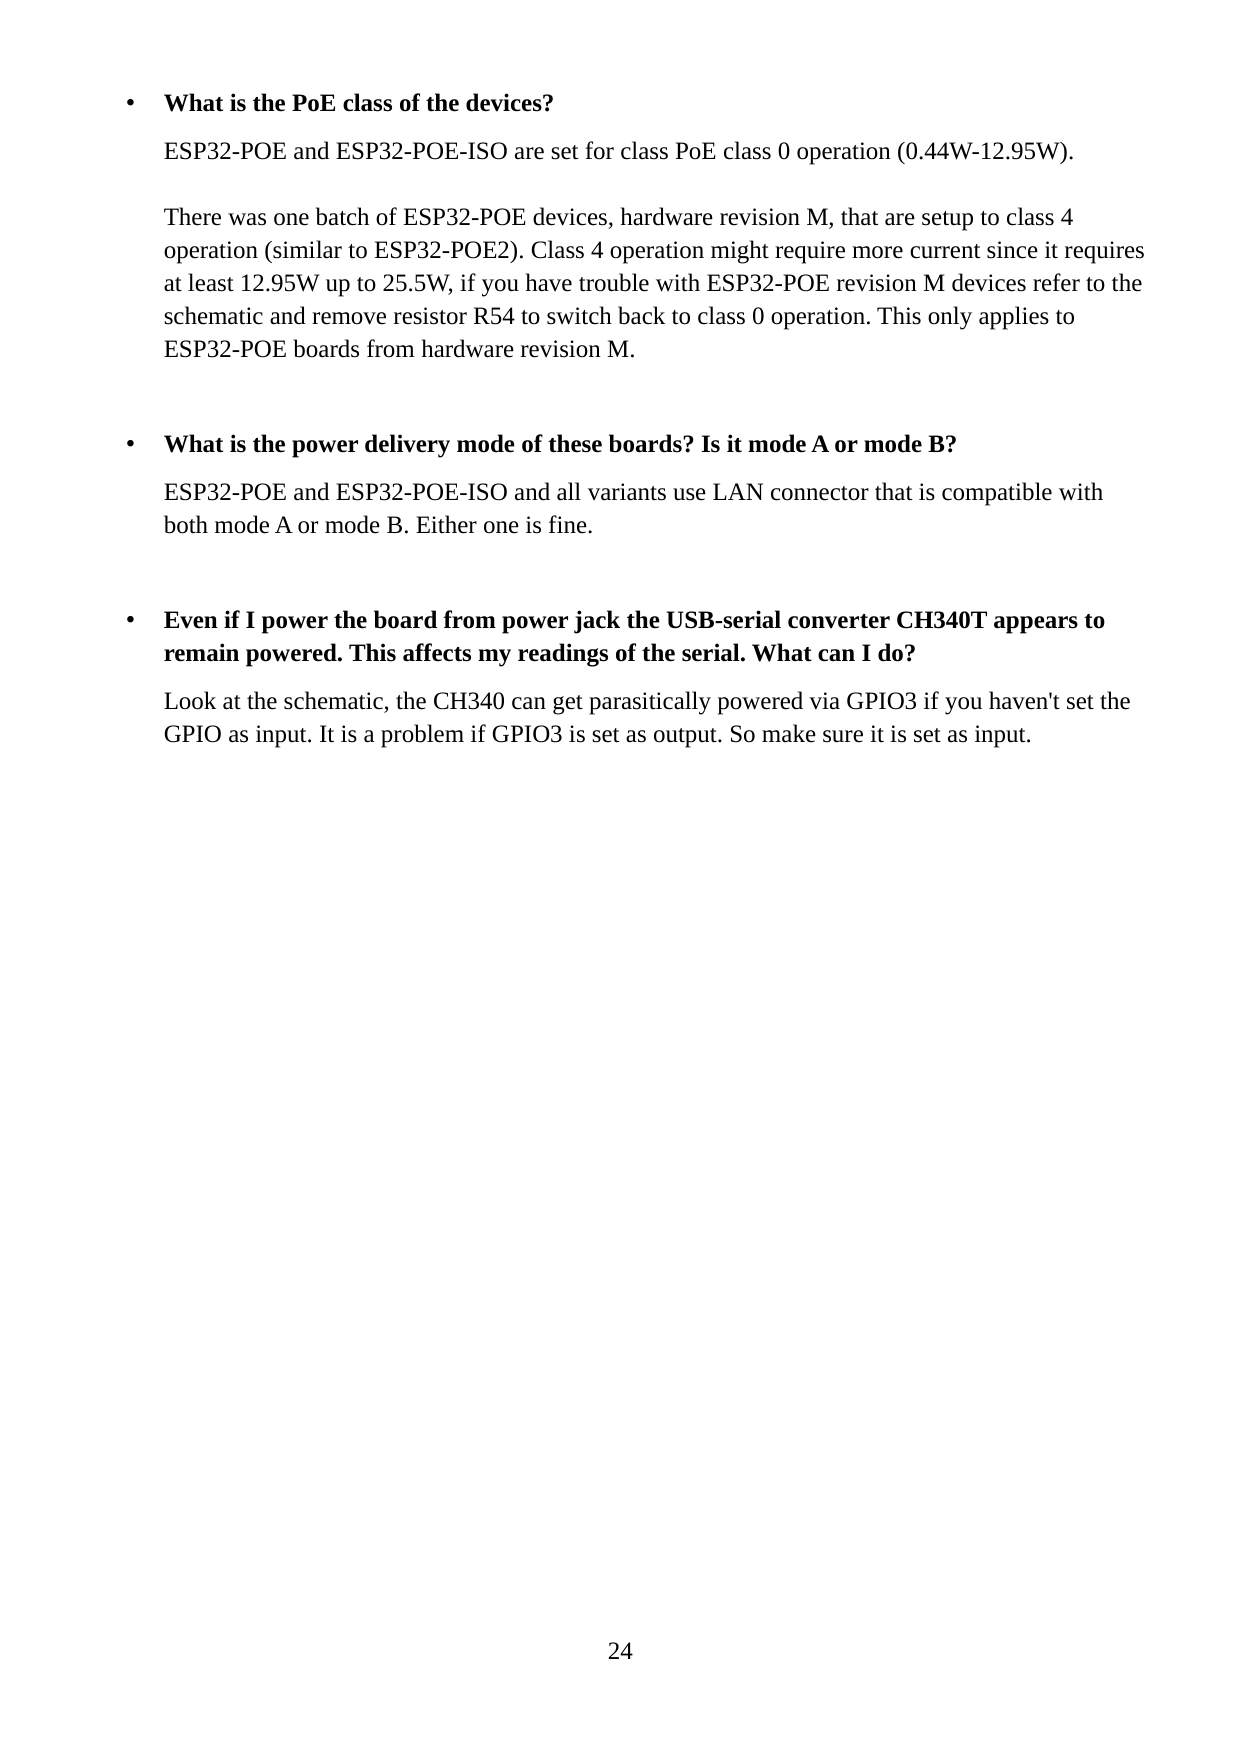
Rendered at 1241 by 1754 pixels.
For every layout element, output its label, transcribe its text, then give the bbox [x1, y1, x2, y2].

list Look at the schematic, the CH340 can get parasitically powered via GPIO3 if you haven't set the GPIO as input. It is a problem if GPIO3 is set as output. So make sure it is set as input. [126, 686, 1152, 748]
list ESP32-POE and ESP32-POE-ISO are set for class PoE class 0 operation (0.44W-12.95W). There was one batch of ESP32-POE devices, hardware revision M, that are setup to class 4 operation (similar to ESP32-POE2). Class 4 operation might require more current since it requires at least 12.95W up to 25.5W, if you have trouble with ESP32-POE revision M devices refer to the schematic and remove resistor R54 to switch back to class 0 operation. This only applies to ESP32-POE boards from hardware revision M. [126, 136, 1152, 363]
list What is the power delivery mode of these boards? Is it mode A or mode B? [126, 429, 1152, 458]
list ESP32-POE and ESP32-POE-ISO and all variants use LAN connector that is compatible with both mode A or mode B. Either one is fine. [126, 477, 1152, 539]
list What is the PoE class of the devices? [126, 88, 1152, 117]
list Even if I power the board from power jack the USB-serial converter CH340T appears to remain powered. This affects my readings of the serial. What can I do? [126, 605, 1152, 667]
